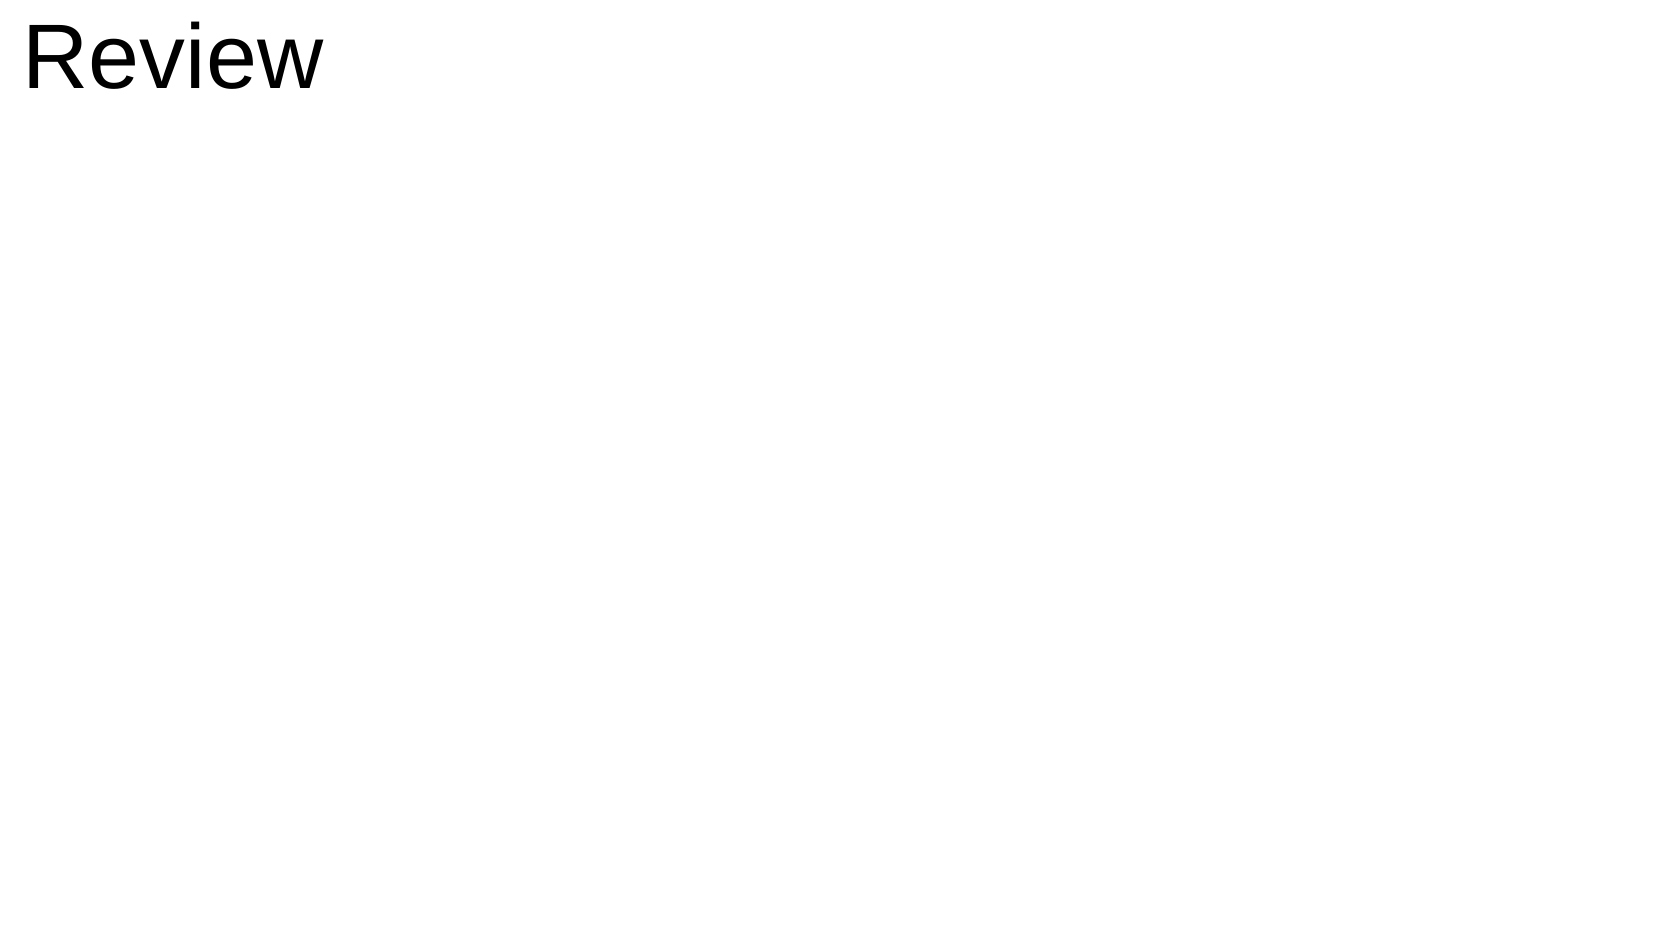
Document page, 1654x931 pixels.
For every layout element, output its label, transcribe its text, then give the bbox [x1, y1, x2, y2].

title Review [7, 0, 413, 113]
